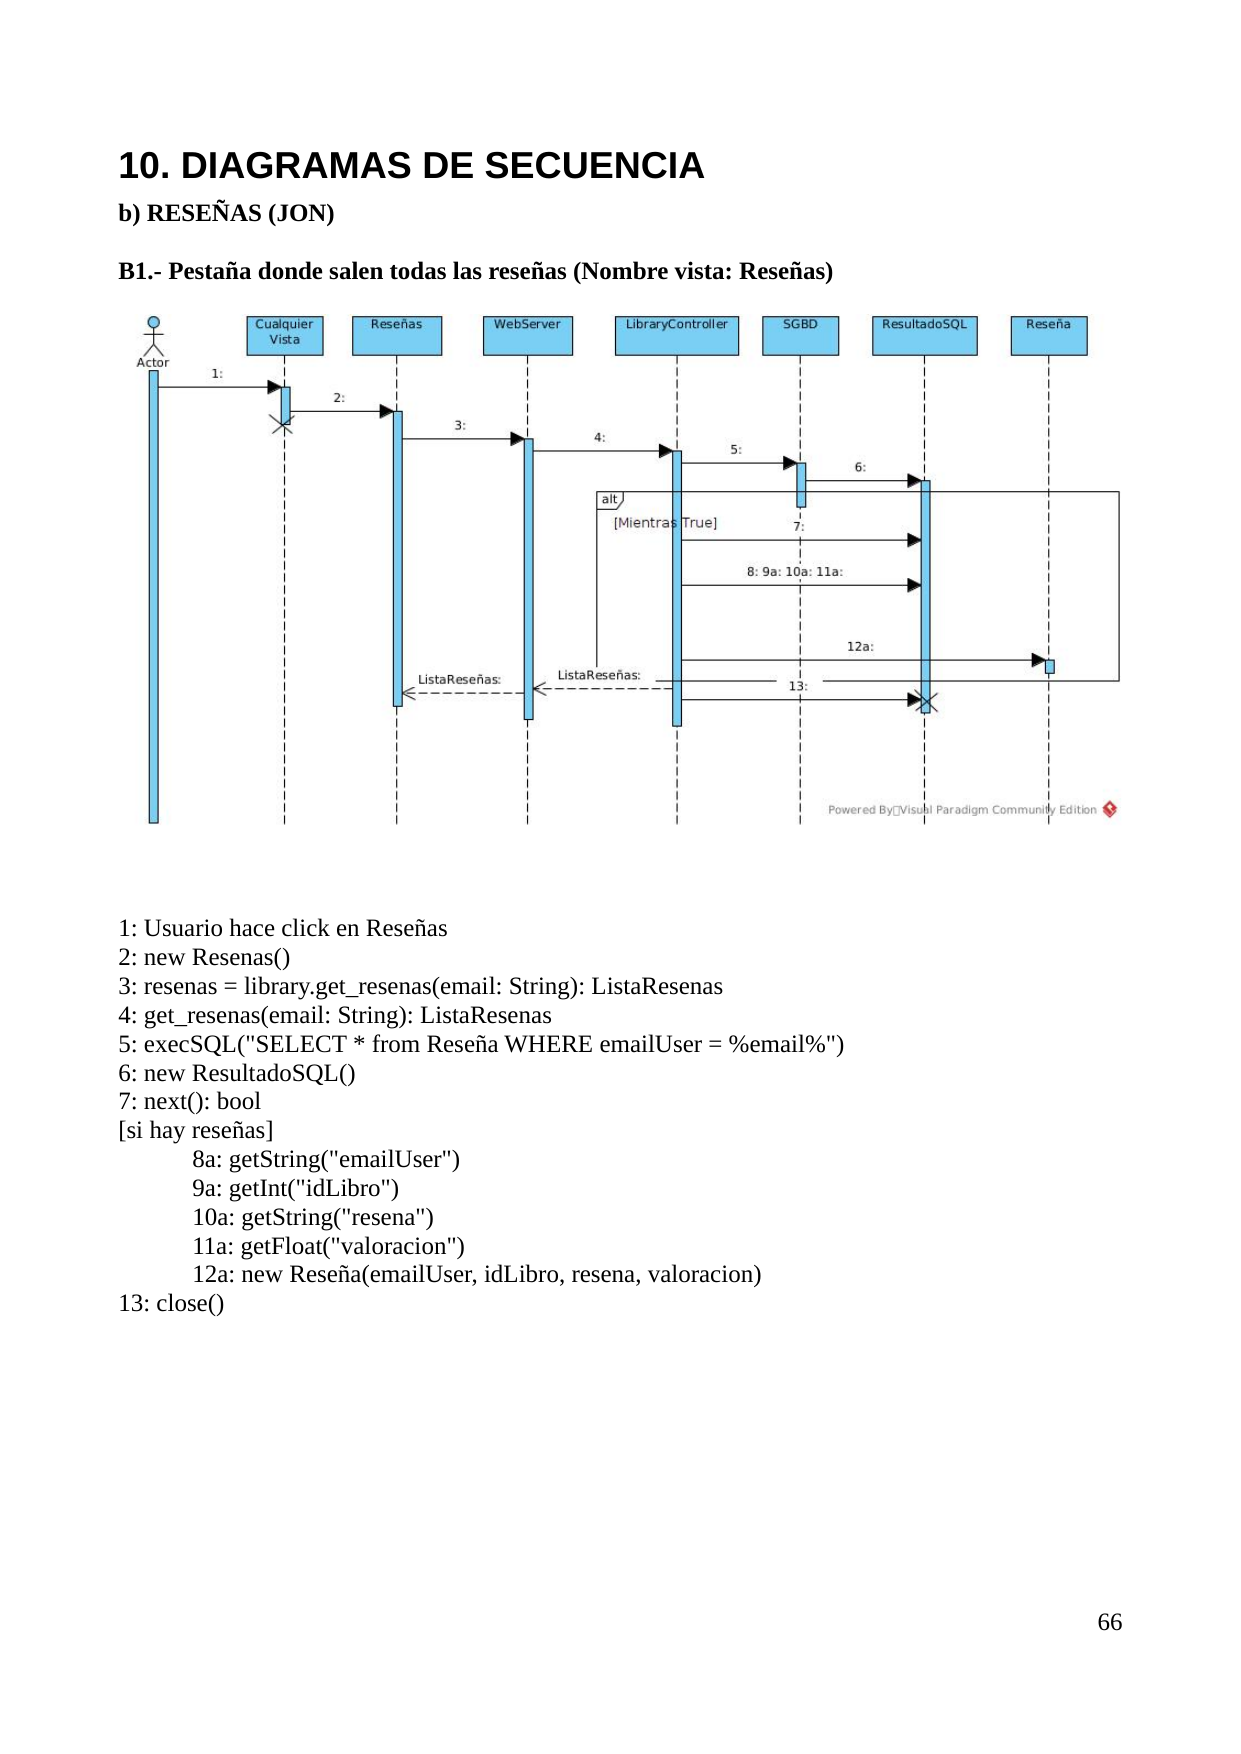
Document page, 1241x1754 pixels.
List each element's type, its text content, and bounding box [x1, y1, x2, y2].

subtitle b) RESEÑAS (JON) [118, 199, 1122, 228]
subtitle 8a: getString("emailUser") [118, 1144, 1122, 1173]
subtitle 3: resenas = library.get_resenas(email: String): ListaResenas [118, 971, 1122, 1000]
picture [118, 314, 1123, 828]
subtitle 10a: getString("resena") [118, 1202, 1122, 1231]
subtitle 11a: getFloat("valoracion") [118, 1231, 1122, 1260]
subtitle 4: get_resenas(email: String): ListaResenas [118, 1000, 1122, 1029]
subtitle 6: new ResultadoSQL() [118, 1058, 1122, 1087]
subtitle 12a: new Reseña(emailUser, idLibro, resena, valoracion) [118, 1260, 1122, 1289]
subtitle 7: next(): bool [118, 1087, 1122, 1116]
subtitle 5: execSQL("SELECT * from Reseña WHERE emailUser = %email%") [118, 1029, 1122, 1058]
subtitle 10. DIAGRAMAS DE SECUENCIA [118, 143, 1122, 186]
subtitle B1.- Pestaña donde salen todas las reseñas (Nombre vista: Reseñas) [118, 257, 1122, 285]
subtitle [si hay reseñas] [118, 1116, 1122, 1144]
subtitle 1: Usuario hace click en Reseñas [118, 914, 1122, 942]
subtitle 9a: getInt("idLibro") [118, 1173, 1122, 1202]
subtitle 13: close() [118, 1289, 1122, 1318]
subtitle 2: new Resenas() [118, 943, 1122, 971]
